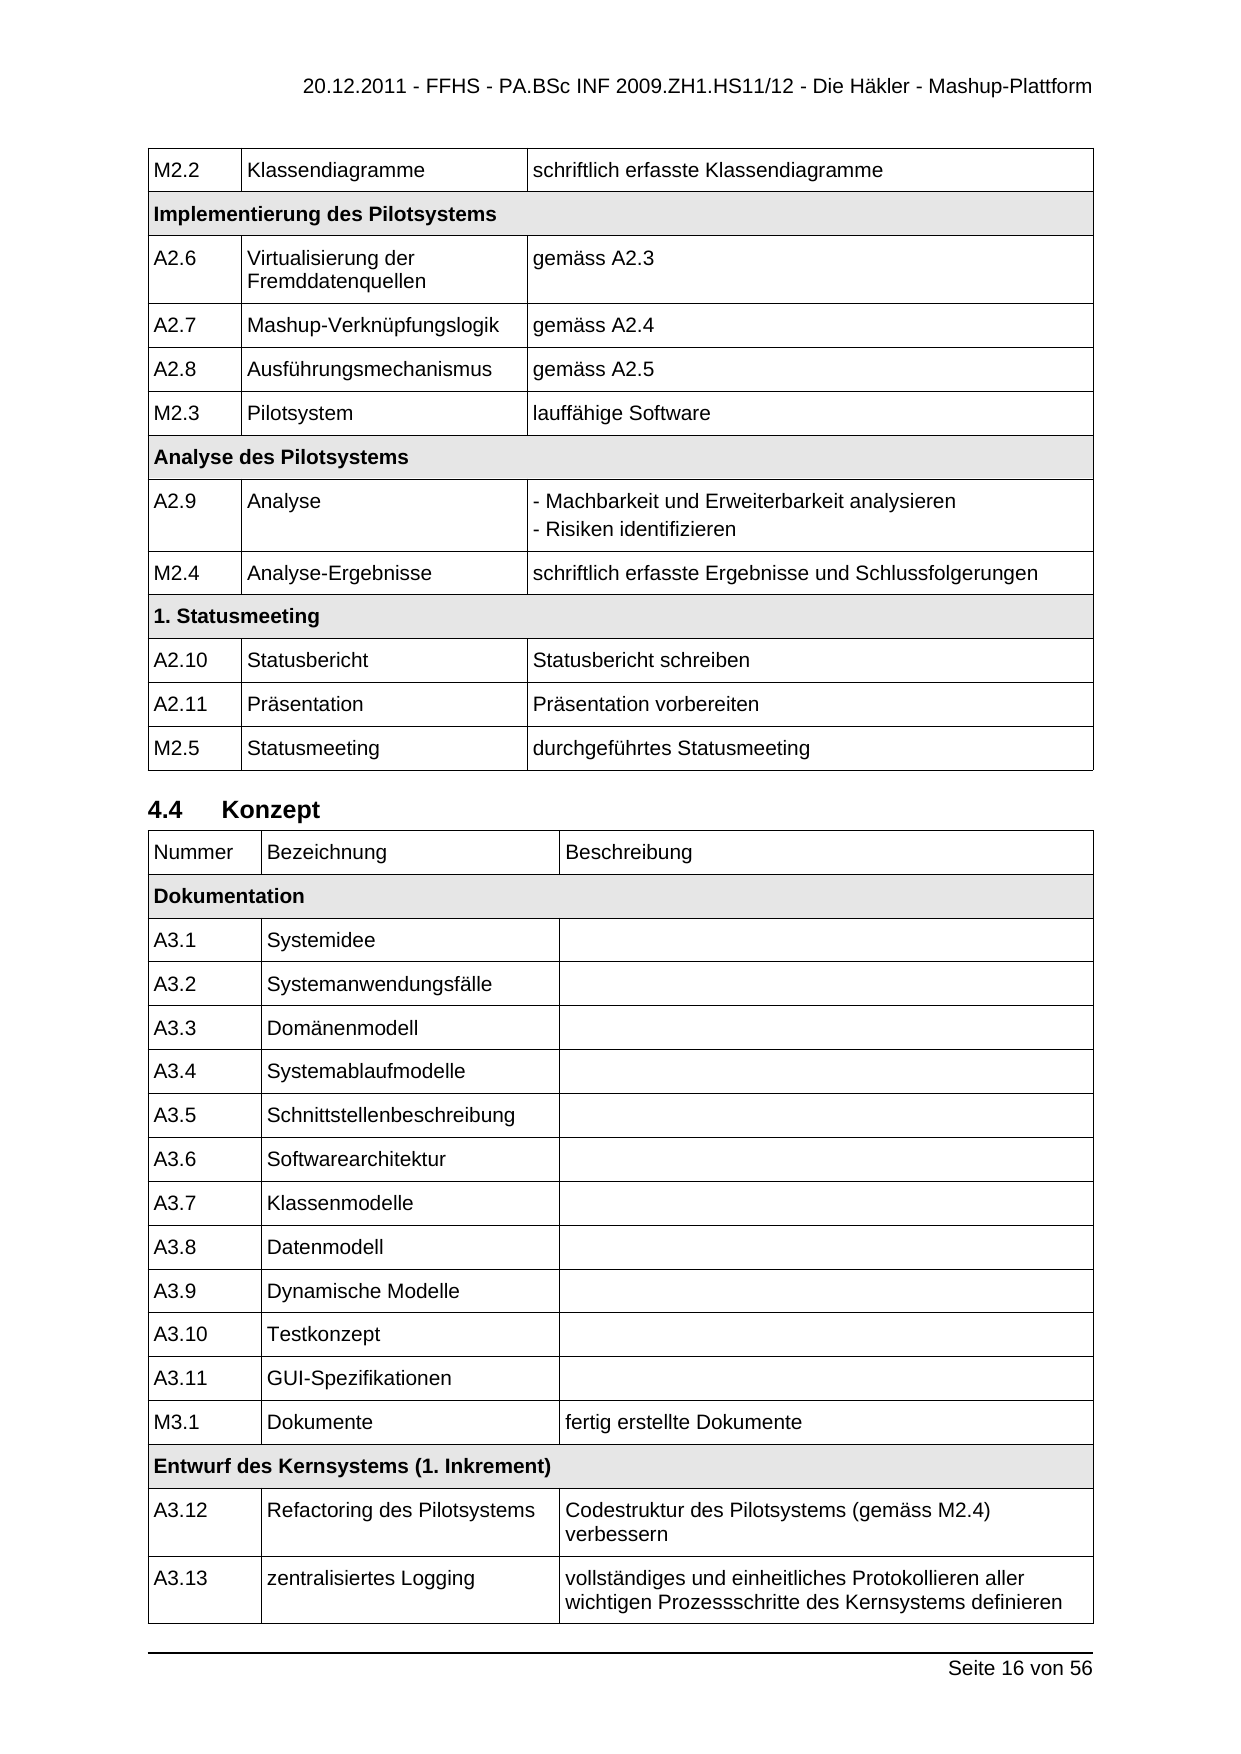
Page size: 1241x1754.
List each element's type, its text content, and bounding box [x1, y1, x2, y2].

table_cell Klassenmodelle [262, 1182, 559, 1224]
table_cell Systemidee [262, 919, 559, 961]
table_cell A3.8 [149, 1226, 261, 1268]
table_cell [560, 1006, 1093, 1049]
table_cell Softwarearchitektur [262, 1138, 559, 1181]
table_cell [560, 1357, 1093, 1400]
table_cell Präsentation [242, 683, 527, 726]
table_cell A3.12 [149, 1489, 261, 1556]
table_cell Schnittstellenbeschreibung [262, 1094, 559, 1137]
table_cell Mashup-Verknüpfungslogik [242, 304, 527, 347]
table_cell Ausführungsmechanismus [242, 348, 527, 391]
table_cell A3.9 [149, 1270, 261, 1312]
table_cell M3.1 [149, 1401, 261, 1444]
table_cell M2.3 [149, 392, 241, 435]
table_cell GUI-Spezifikationen [262, 1357, 559, 1400]
table_cell gemäss A2.4 [528, 304, 1093, 347]
table_cell A2.8 [149, 348, 241, 391]
table_cell durchgeführtes Statusmeeting [528, 727, 1093, 770]
table_cell Analyse-Ergebnisse [242, 552, 527, 594]
table_cell 1. Statusmeeting [149, 595, 1093, 638]
table_cell Präsentation vorbereiten [528, 683, 1093, 726]
table_cell Pilotsystem [242, 392, 527, 435]
table_cell A3.6 [149, 1138, 261, 1181]
table_cell Klassendiagramme [242, 149, 527, 191]
table_cell [560, 1138, 1093, 1181]
table_cell Statusmeeting [242, 727, 527, 770]
table_cell [560, 1313, 1093, 1356]
table_cell [560, 1182, 1093, 1224]
table_cell A2.11 [149, 683, 241, 726]
table_cell Testkonzept [262, 1313, 559, 1356]
table_cell A3.10 [149, 1313, 261, 1356]
table_cell A3.4 [149, 1050, 261, 1093]
table_cell [560, 1226, 1093, 1268]
table_cell lauffähige Software [528, 392, 1093, 435]
table_cell A3.5 [149, 1094, 261, 1137]
table_cell [560, 1050, 1093, 1093]
table_cell [560, 962, 1093, 1005]
table_cell schriftlich erfasste Ergebnisse und Schlussfolgerungen [528, 552, 1093, 594]
table_cell A2.6 [149, 236, 241, 303]
table_cell Systemanwendungsfälle [262, 962, 559, 1005]
table_cell M2.5 [149, 727, 241, 770]
table_cell Dokumente [262, 1401, 559, 1444]
table_cell Statusbericht schreiben [528, 639, 1093, 682]
table_cell Dynamische Modelle [262, 1270, 559, 1312]
table_cell - Machbarkeit und Erweiterbarkeit analysieren - Risiken identifizieren [528, 480, 1093, 551]
table_cell Entwurf des Kernsystems (1. Inkrement) [149, 1445, 1093, 1488]
table_cell Statusbericht [242, 639, 527, 682]
table_cell A3.2 [149, 962, 261, 1005]
table_cell Domänenmodell [262, 1006, 559, 1049]
table_cell zentralisiertes Logging [262, 1557, 559, 1623]
table_cell Refactoring des Pilotsystems [262, 1489, 559, 1556]
table_cell gemäss A2.3 [528, 236, 1093, 303]
table_cell Virtualisierung der Fremddatenquellen [242, 236, 527, 303]
table_cell gemäss A2.5 [528, 348, 1093, 391]
table_cell A2.7 [149, 304, 241, 347]
table_cell M2.2 [149, 149, 241, 191]
table_cell A3.1 [149, 919, 261, 961]
table_cell A3.3 [149, 1006, 261, 1049]
table_cell A3.11 [149, 1357, 261, 1400]
table_header Bezeichnung [262, 831, 559, 874]
table_cell Analyse des Pilotsystems [149, 436, 1093, 478]
table_header Beschreibung [560, 831, 1093, 874]
table_cell schriftlich erfasste Klassendiagramme [528, 149, 1093, 191]
table_cell Implementierung des Pilotsystems [149, 192, 1093, 235]
table_cell A3.7 [149, 1182, 261, 1224]
table_cell [560, 1270, 1093, 1312]
table_cell fertig erstellte Dokumente [560, 1401, 1093, 1444]
table_cell vollständiges und einheitliches Protokollieren aller wichtigen Prozessschritte des Kernsystems definieren [560, 1557, 1093, 1623]
table_cell Analyse [242, 480, 527, 551]
table_cell [560, 1094, 1093, 1137]
table_cell M2.4 [149, 552, 241, 594]
table_cell Datenmodell [262, 1226, 559, 1268]
table_cell A2.10 [149, 639, 241, 682]
table_cell [560, 919, 1093, 961]
table_cell A3.13 [149, 1557, 261, 1623]
subtitle Konzept [148, 795, 1093, 824]
table_cell A2.9 [149, 480, 241, 551]
table_cell Dokumentation [149, 875, 1093, 918]
table_cell Codestruktur des Pilotsystems (gemäss M2.4) verbessern [560, 1489, 1093, 1556]
table_cell Systemablaufmodelle [262, 1050, 559, 1093]
table_header Nummer [149, 831, 261, 874]
